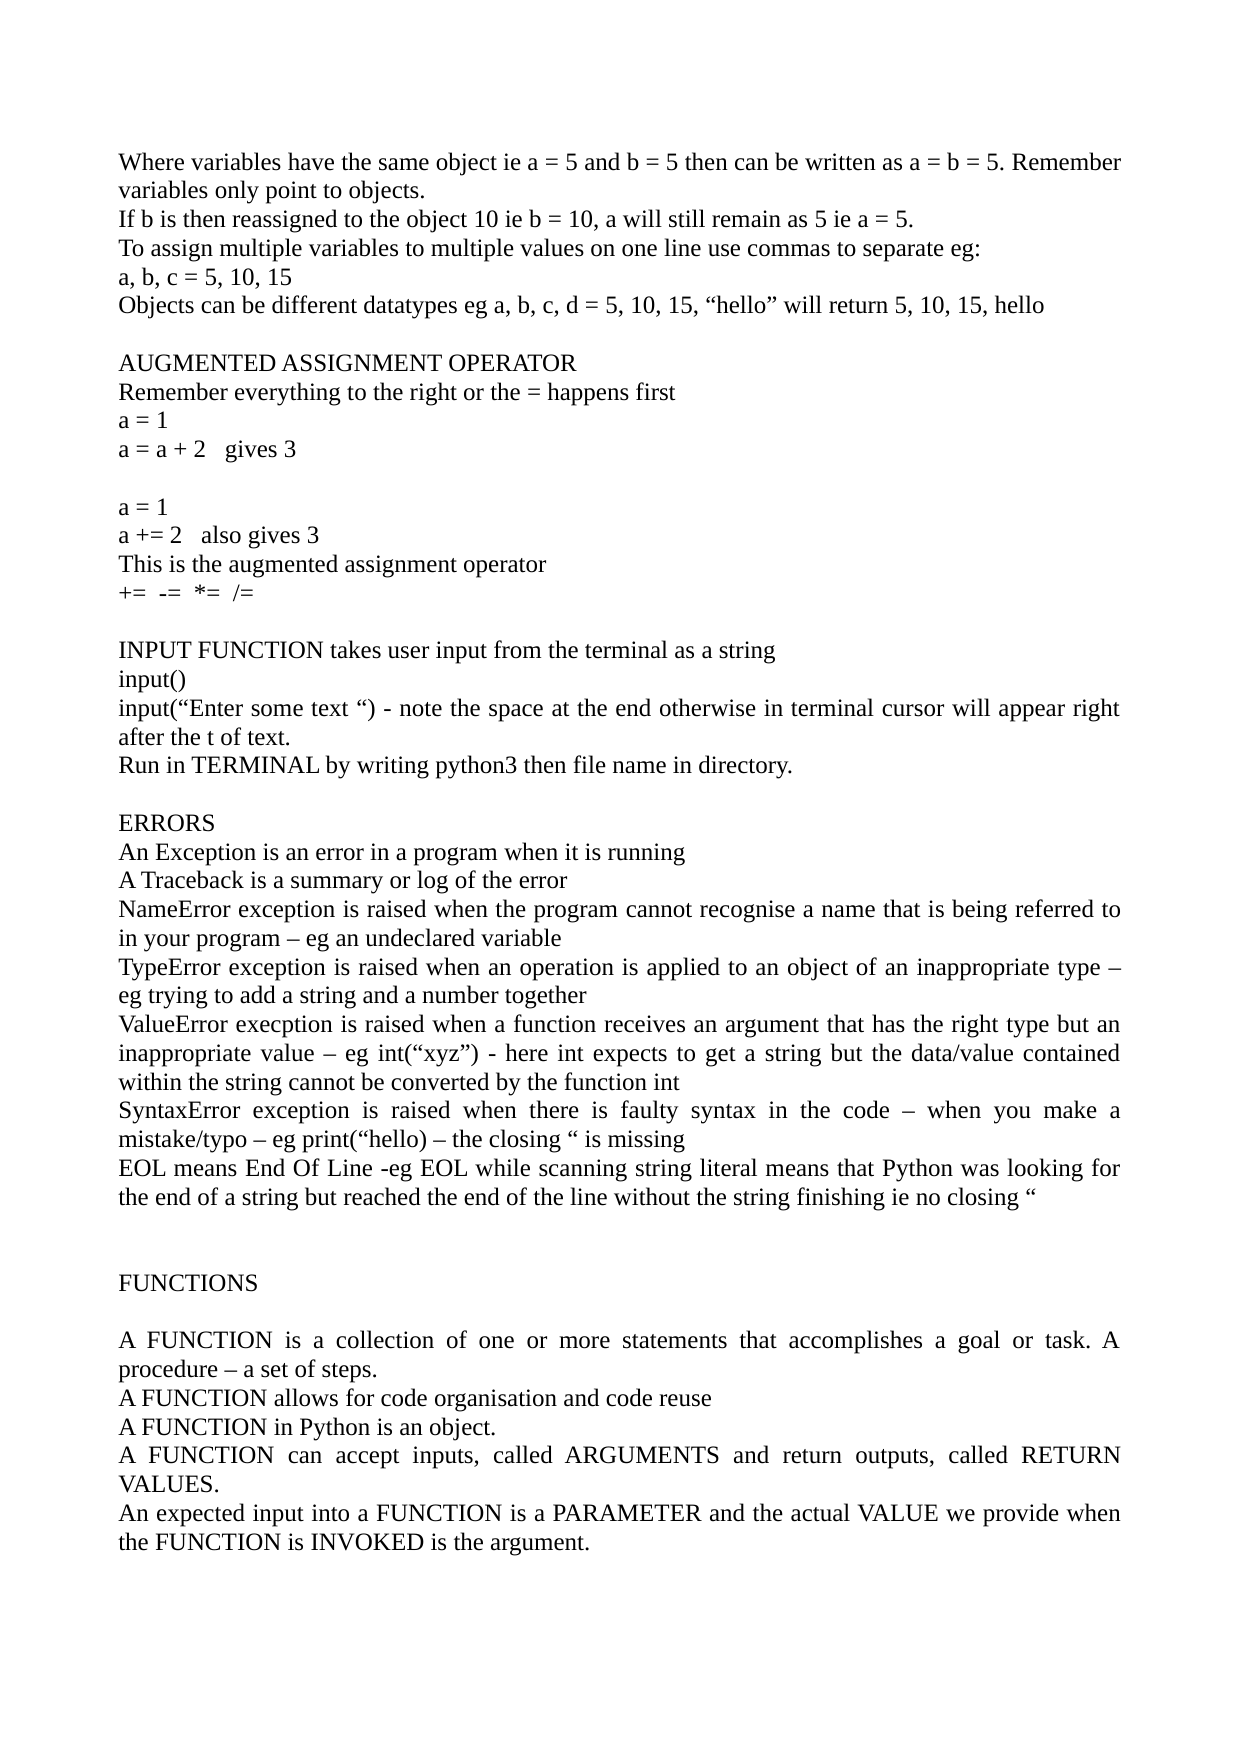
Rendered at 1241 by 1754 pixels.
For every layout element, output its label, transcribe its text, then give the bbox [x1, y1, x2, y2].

text A FUNCTION in Python is an object. [118, 1412, 1122, 1441]
text a += 2 also gives 3 [118, 521, 1122, 549]
text A Traceback is a summary or log of the error [118, 866, 1122, 894]
text a = 1 [118, 406, 1122, 434]
text Objects can be different datatypes eg a, b, c, d = 5, 10, 15, “hello” will return 5, 10, 15, hello [118, 291, 1122, 319]
text An Exception is an error in a program when it is running [118, 837, 1122, 866]
text If b is then reassigned to the object 10 ie b = 10, a will still remain as 5 ie a = 5. [118, 204, 1122, 233]
text This is the augmented assignment operator [118, 549, 1122, 578]
text Where variables have the same object ie a = 5 and b = 5 then can be written as a = b = 5. Remember variables only point to objects. [118, 147, 1122, 204]
text FUNCTIONS [118, 1268, 1122, 1297]
text A FUNCTION is a collection of one or more statements that accomplishes a goal or task. A procedure – a set of steps. [118, 1326, 1122, 1383]
text ValueError execption is raised when a function receives an argument that has the right type but an inappropriate value – eg int(“xyz”) - here int expects to get a string but the data/value contained within the string cannot be converted by the function int [118, 1009, 1122, 1096]
text a, b, c = 5, 10, 15 [118, 262, 1122, 291]
text a = a + 2 gives 3 [118, 434, 1122, 463]
text To assign multiple variables to multiple values on one line use commas to separate eg: [118, 233, 1122, 262]
text EOL means End Of Line -eg EOL while scanning string literal means that Python was looking for the end of a string but reached the end of the line without the string finishing ie no closing “ [118, 1153, 1122, 1211]
text input(“Enter some text “) - note the space at the end otherwise in terminal cursor will appear right after the t of text. [118, 693, 1122, 751]
text += -= *= /= [118, 578, 1122, 607]
text A FUNCTION allows for code organisation and code reuse [118, 1383, 1122, 1412]
text NameError exception is raised when the program cannot recognise a name that is being referred to in your program – eg an undeclared variable [118, 894, 1122, 952]
text An expected input into a FUNCTION is a PARAMETER and the actual VALUE we provide when the FUNCTION is INVOKED is the argument. [118, 1498, 1122, 1556]
text Remember everything to the right or the = happens first [118, 377, 1122, 406]
text SyntaxError exception is raised when there is faulty syntax in the code – when you make a mistake/typo – eg print(“hello) – the closing “ is missing [118, 1096, 1122, 1153]
text AUGMENTED ASSIGNMENT OPERATOR [118, 348, 1122, 377]
text a = 1 [118, 492, 1122, 521]
text Run in TERMINAL by writing python3 then file name in directory. [118, 751, 1122, 779]
text input() [118, 664, 1122, 693]
text INPUT FUNCTION takes user input from the terminal as a string [118, 636, 1122, 664]
text TypeError exception is raised when an operation is applied to an object of an inappropriate type – eg trying to add a string and a number together [118, 952, 1122, 1009]
text ERRORS [118, 808, 1122, 837]
text A FUNCTION can accept inputs, called ARGUMENTS and return outputs, called RETURN VALUES. [118, 1441, 1122, 1498]
